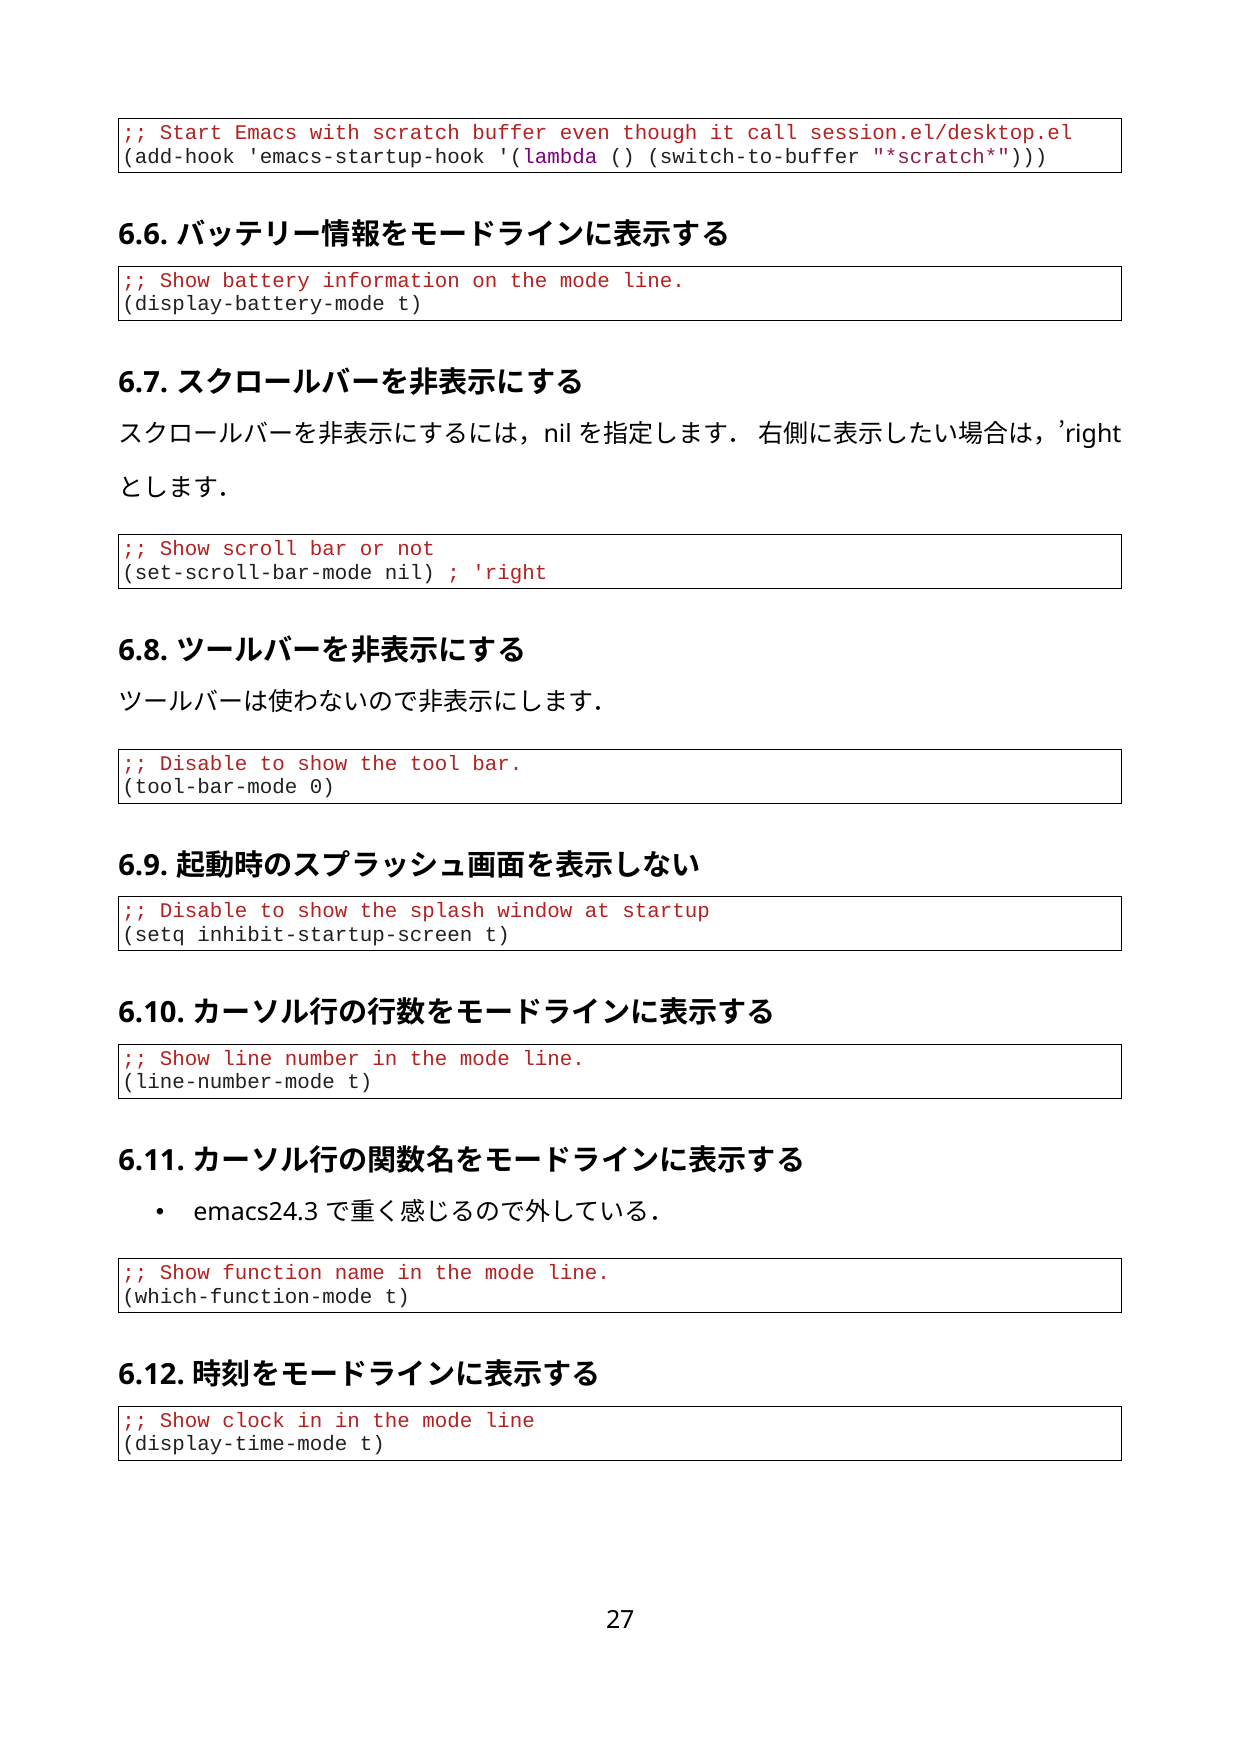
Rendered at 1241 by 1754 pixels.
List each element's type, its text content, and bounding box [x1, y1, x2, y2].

subtitle カーソル行の行数をモードラインに表示する [118, 989, 1122, 1031]
text スクロールバーを非表示にするには，nil を指定します． 右側に表示したい場合は，’right とします． [118, 413, 1122, 504]
text (line-number-mode t) [119, 1067, 1121, 1098]
text (tool-bar-mode 0) [119, 772, 1121, 803]
text ;; Start Emacs with scratch buffer even though it call session.el/desktop.el [119, 119, 1121, 142]
text ;; Show battery information on the mode line. [119, 267, 1121, 289]
text (setq inhibit-startup-screen t) [119, 920, 1121, 950]
text (add-hook 'emacs-startup-hook '(lambda () (switch-to-buffer "*scratch*"))) [119, 142, 1121, 172]
text (display-battery-mode t) [119, 289, 1121, 320]
text ;; Disable to show the splash window at startup [119, 897, 1121, 920]
text ;; Disable to show the tool bar. [119, 750, 1121, 772]
text ;; Show clock in in the mode line [119, 1407, 1121, 1429]
subtitle カーソル行の関数名をモードラインに表示する [118, 1136, 1122, 1179]
subtitle スクロールバーを非表示にする [118, 358, 1122, 401]
text ;; Show line number in the mode line. [119, 1045, 1121, 1067]
subtitle 時刻をモードラインに表示する [118, 1351, 1122, 1393]
subtitle バッテリー情報をモードラインに表示する [118, 211, 1122, 253]
text (set-scroll-bar-mode nil) ; 'right [119, 558, 1121, 588]
text (display-time-mode t) [119, 1429, 1121, 1460]
text ツールバーは使わないので非表示にします． [118, 682, 1122, 718]
subtitle 起動時のスプラッシュ画面を表示しない [118, 841, 1122, 884]
subtitle ツールバーを非表示にする [118, 627, 1122, 669]
text ;; Show scroll bar or not [119, 535, 1121, 558]
text ;; Show function name in the mode line. [119, 1259, 1121, 1282]
text (which-function-mode t) [119, 1282, 1121, 1312]
list emacs24.3 で重く感じるので外している． [156, 1191, 1122, 1227]
